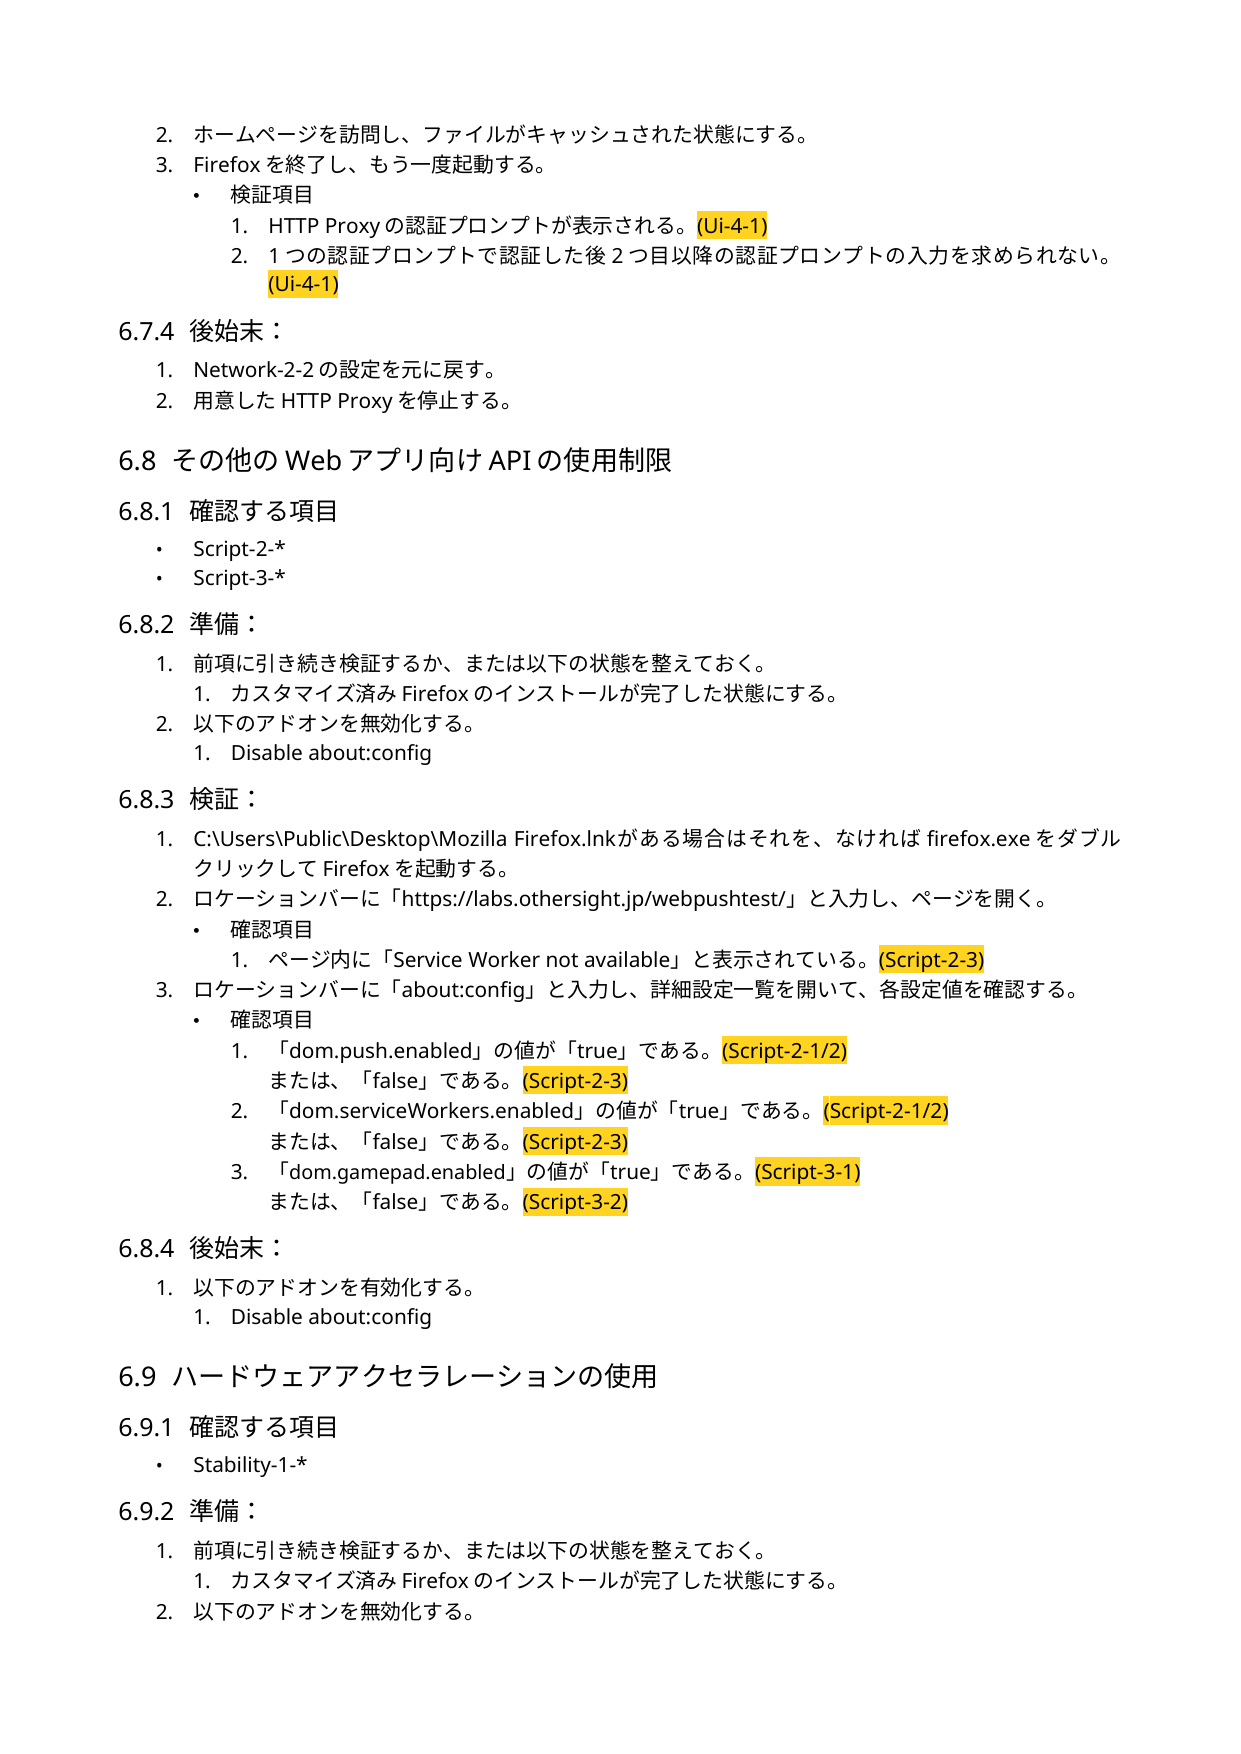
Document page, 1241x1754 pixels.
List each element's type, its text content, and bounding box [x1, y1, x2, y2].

subtitle 準備： [118, 1492, 1122, 1528]
list C:\Users\Public\Desktop\Mozilla Firefox.lnkがある場合はそれを、なければfirefox.exeをダブルクリックしてFirefoxを起動する。 [156, 822, 1122, 883]
subtitle その他のWebアプリ向けAPIの使用制限 [118, 439, 1122, 478]
list カスタマイズ済みFirefoxのインストールが完了した状態にする。 [193, 677, 1122, 707]
list 以下のアドオンを無効化する。 [156, 1595, 1122, 1625]
list ホームページを訪問し、ファイルがキャッシュされた状態にする。 [156, 118, 1122, 148]
list Stability-1-* [156, 1450, 1122, 1479]
list Script-3-* [156, 563, 1122, 591]
list 「dom.gamepad.enabled」の値が「true」である。(Script-3-1) または、「false」である。(Script-3-2) [231, 1155, 1122, 1216]
list ロケーションバーに「about:config」と入力し、詳細設定一覧を開いて、各設定値を確認する。 [156, 973, 1122, 1004]
list Network-2-2の設定を元に戻す。 [156, 354, 1122, 384]
list Firefoxを終了し、もう一度起動する。 [156, 148, 1122, 179]
list 1つの認証プロンプトで認証した後2つ目以降の認証プロンプトの入力を求められない。(Ui-4-1) [231, 239, 1122, 298]
list 用意したHTTP Proxyを停止する。 [156, 384, 1122, 414]
subtitle 後始末： [118, 311, 1122, 347]
list 「dom.push.enabled」の値が「true」である。(Script-2-1/2) または、「false」である。(Script-2-3) [231, 1034, 1122, 1094]
list 前項に引き続き検証するか、または以下の状態を整えておく。 [156, 1534, 1122, 1565]
list Disable about:config [193, 1302, 1122, 1330]
subtitle 確認する項目 [118, 1407, 1122, 1444]
subtitle 後始末： [118, 1229, 1122, 1265]
list 以下のアドオンを無効化する。 [156, 707, 1122, 738]
list カスタマイズ済みFirefoxのインストールが完了した状態にする。 [193, 1565, 1122, 1595]
list ロケーションバーに「https://labs.othersight.jp/webpushtest/」と入力し、ページを開く。 [156, 883, 1122, 913]
subtitle ハードウェアアクセラレーションの使用 [118, 1355, 1122, 1394]
subtitle 検証： [118, 779, 1122, 816]
list Disable about:config [193, 738, 1122, 766]
subtitle 確認する項目 [118, 492, 1122, 528]
list 検証項目 [193, 179, 1122, 209]
list HTTP Proxyの認証プロンプトが表示される。(Ui-4-1) [231, 209, 1122, 239]
list 以下のアドオンを有効化する。 [156, 1272, 1122, 1302]
list 前項に引き続き検証するか、または以下の状態を整えておく。 [156, 647, 1122, 677]
subtitle 準備： [118, 604, 1122, 640]
list 確認項目 [193, 1004, 1122, 1034]
list ページ内に「Service Worker not available」と表示されている。(Script-2-3) [231, 943, 1122, 973]
list 確認項目 [193, 913, 1122, 943]
list 「dom.serviceWorkers.enabled」の値が「true」である。(Script-2-1/2) または、「false」である。(Script-2-3) [231, 1094, 1122, 1155]
list Script-2-* [156, 534, 1122, 563]
